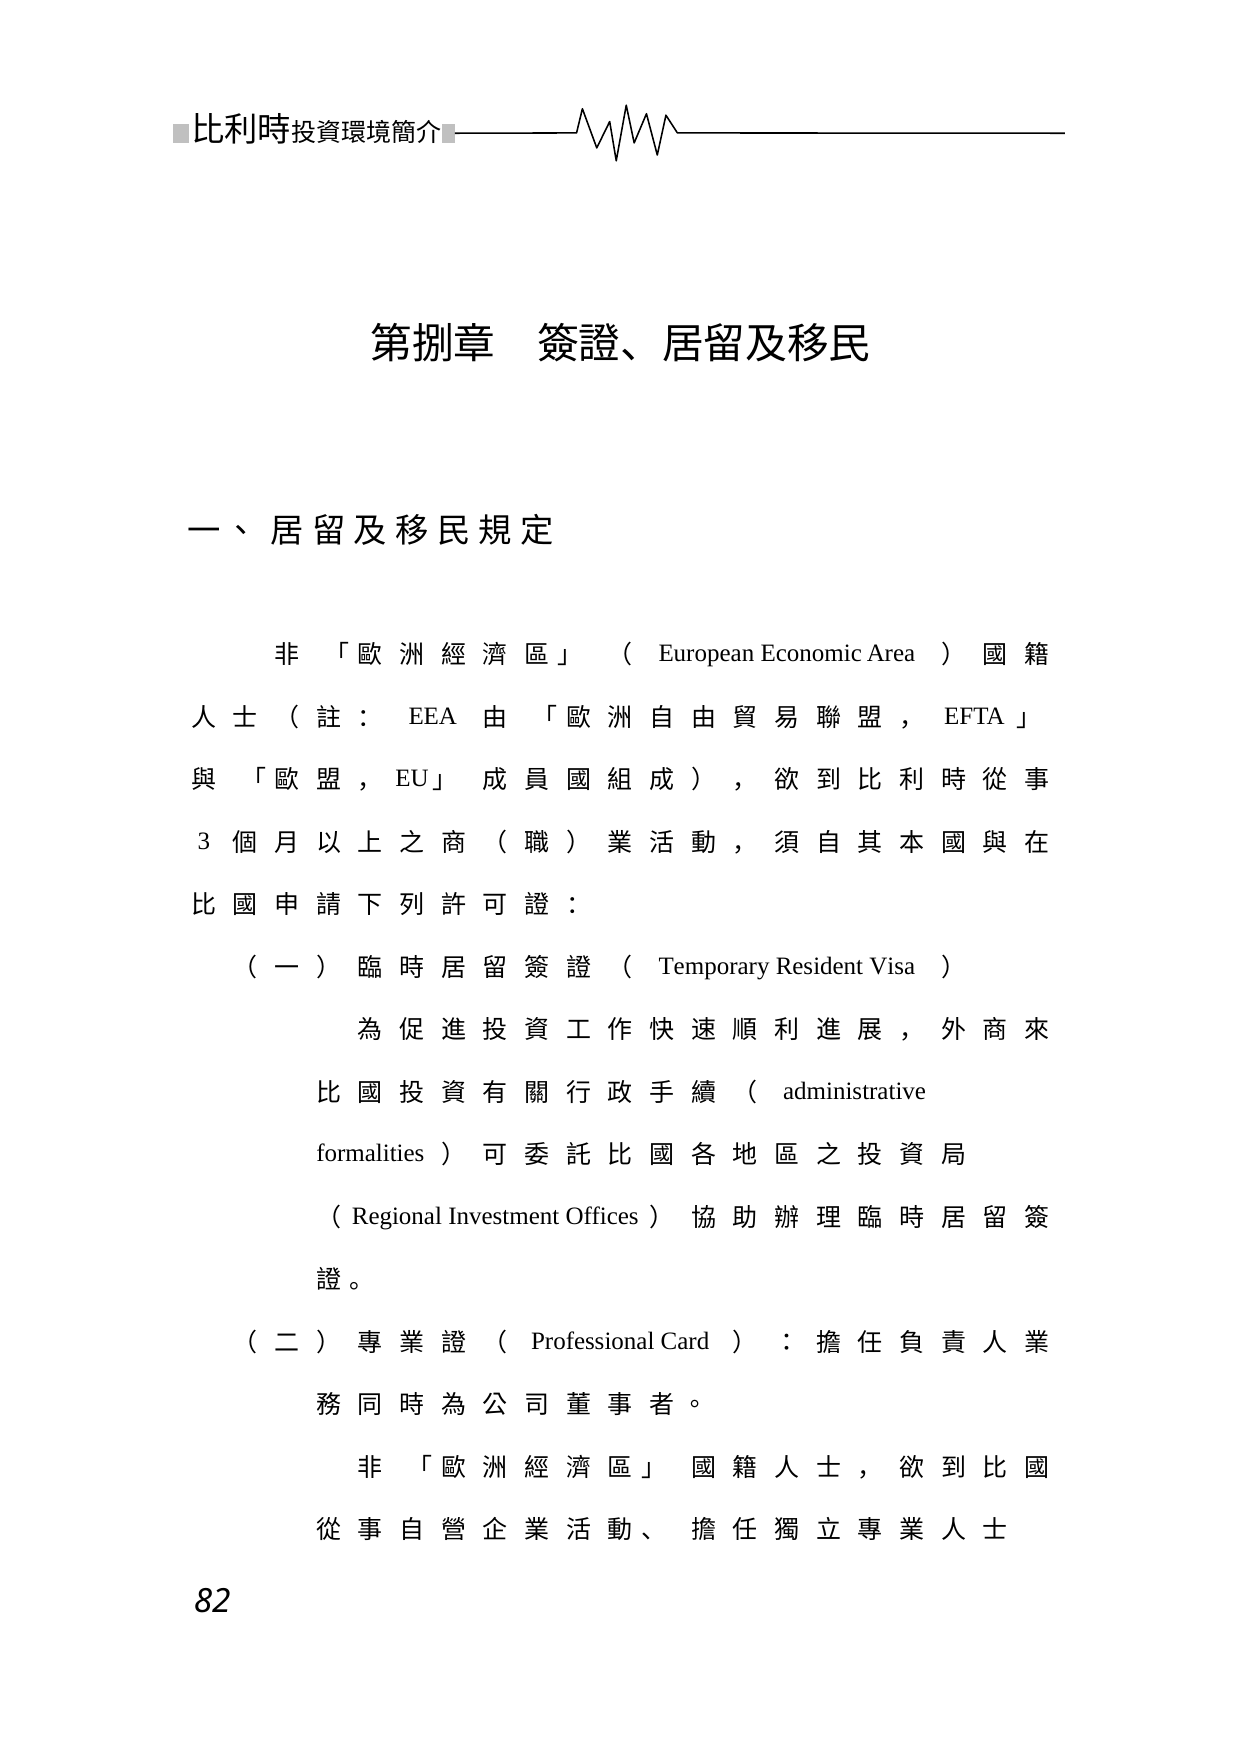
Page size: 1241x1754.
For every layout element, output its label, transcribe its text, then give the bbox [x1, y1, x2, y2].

text （一）臨時居留簽證（Temporary Resident Visa） [207, 924, 1058, 986]
text 非「歐洲經濟區」國籍人士，欲到比國從事自營企業活動、擔任獨立專業人士 [281, 1424, 1058, 1549]
text 為促進投資工作快速順利進展，外商來比國投資有關行政手續（administrative formalities）可委託比國各地區之投資局（Regional Investment Offices）協助辦理臨時居留簽證。 [281, 986, 1058, 1299]
text （二）專業證（Professional Card）：擔任負責人業務同時為公司董事者。 [207, 1299, 1058, 1424]
text 第捌章 簽證、居留及移民 [183, 299, 1058, 361]
text 一、居留及移民規定 [183, 486, 1058, 549]
text 非「歐洲經濟區」（European Economic Area）國籍人士（註：EEA由「歐洲自由貿易聯盟，EFTA」與「歐盟，EU」成員國組成），欲到比利時從事3個月以上之商（職）業活動，須自其本國與在比國申請下列許可證： [183, 611, 1058, 924]
